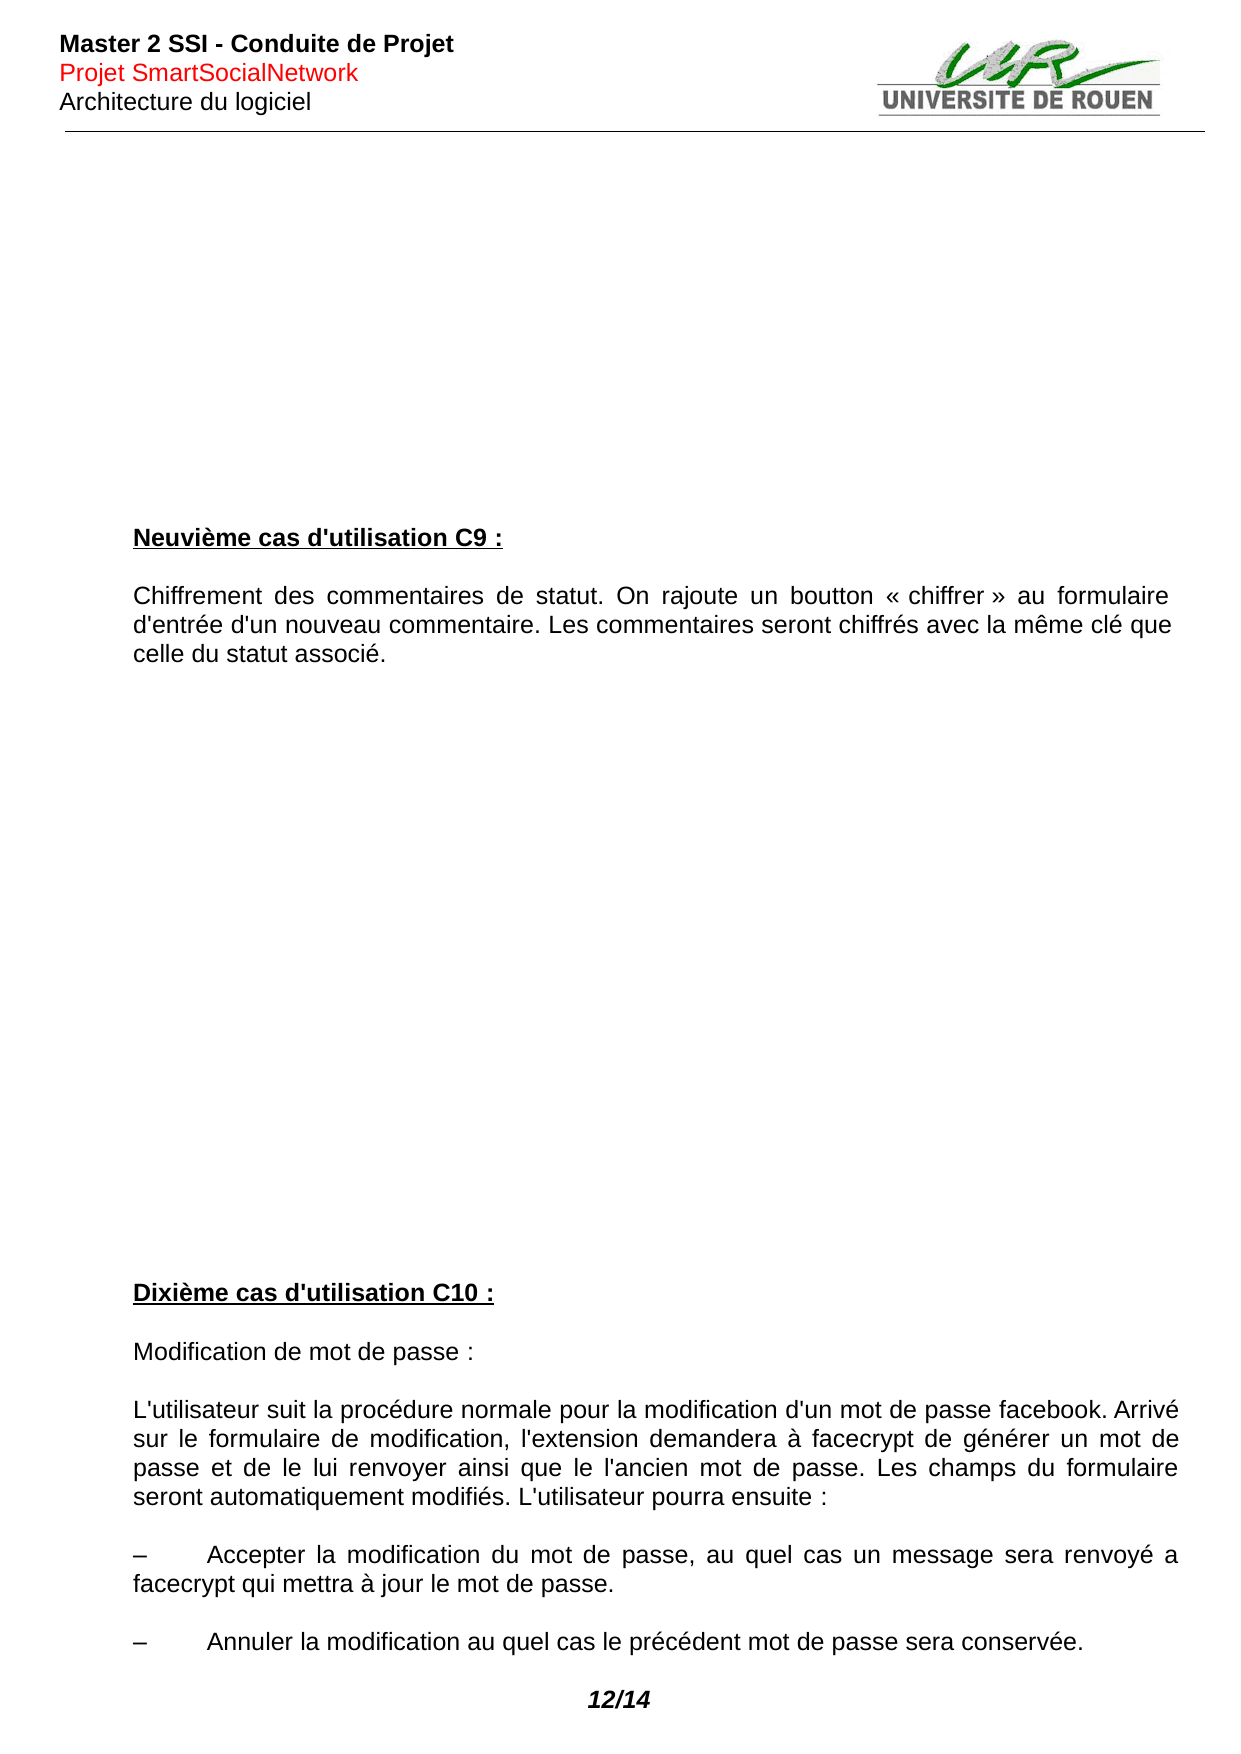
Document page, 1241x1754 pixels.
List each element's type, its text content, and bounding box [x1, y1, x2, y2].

text Modification de mot de passe : [133, 1336, 1181, 1365]
text Chiffrement des commentaires de statut. On rajoute un boutton « chiffrer » au formulaire d'entrée d'un nouveau commentaire. Les commentaires seront chiffrés avec la même clé que celle du statut associé. [59, 581, 1181, 668]
text L'utilisateur suit la procédure normale pour la modification d'un mot de passe facebook. Arrivé sur le formulaire de modification, l'extension demandera à facecrypt de générer un mot de passe et de le lui renvoyer ainsi que le l'ancien mot de passe. Les champs du formulaire seront automatiquement modifiés. L'utilisateur pourra ensuite : [133, 1394, 1181, 1511]
list Annuler la modification au quel cas le précédent mot de passe sera conservée. [133, 1627, 1181, 1656]
text Dixième cas d'utilisation C10 : [133, 1278, 1181, 1307]
text Neuvième cas d'utilisation C9 : [133, 523, 1181, 552]
list Accepter la modification du mot de passe, au quel cas un message sera renvoyé a facecrypt qui mettra à jour le mot de passe. [133, 1540, 1181, 1598]
picture [872, 32, 1170, 118]
